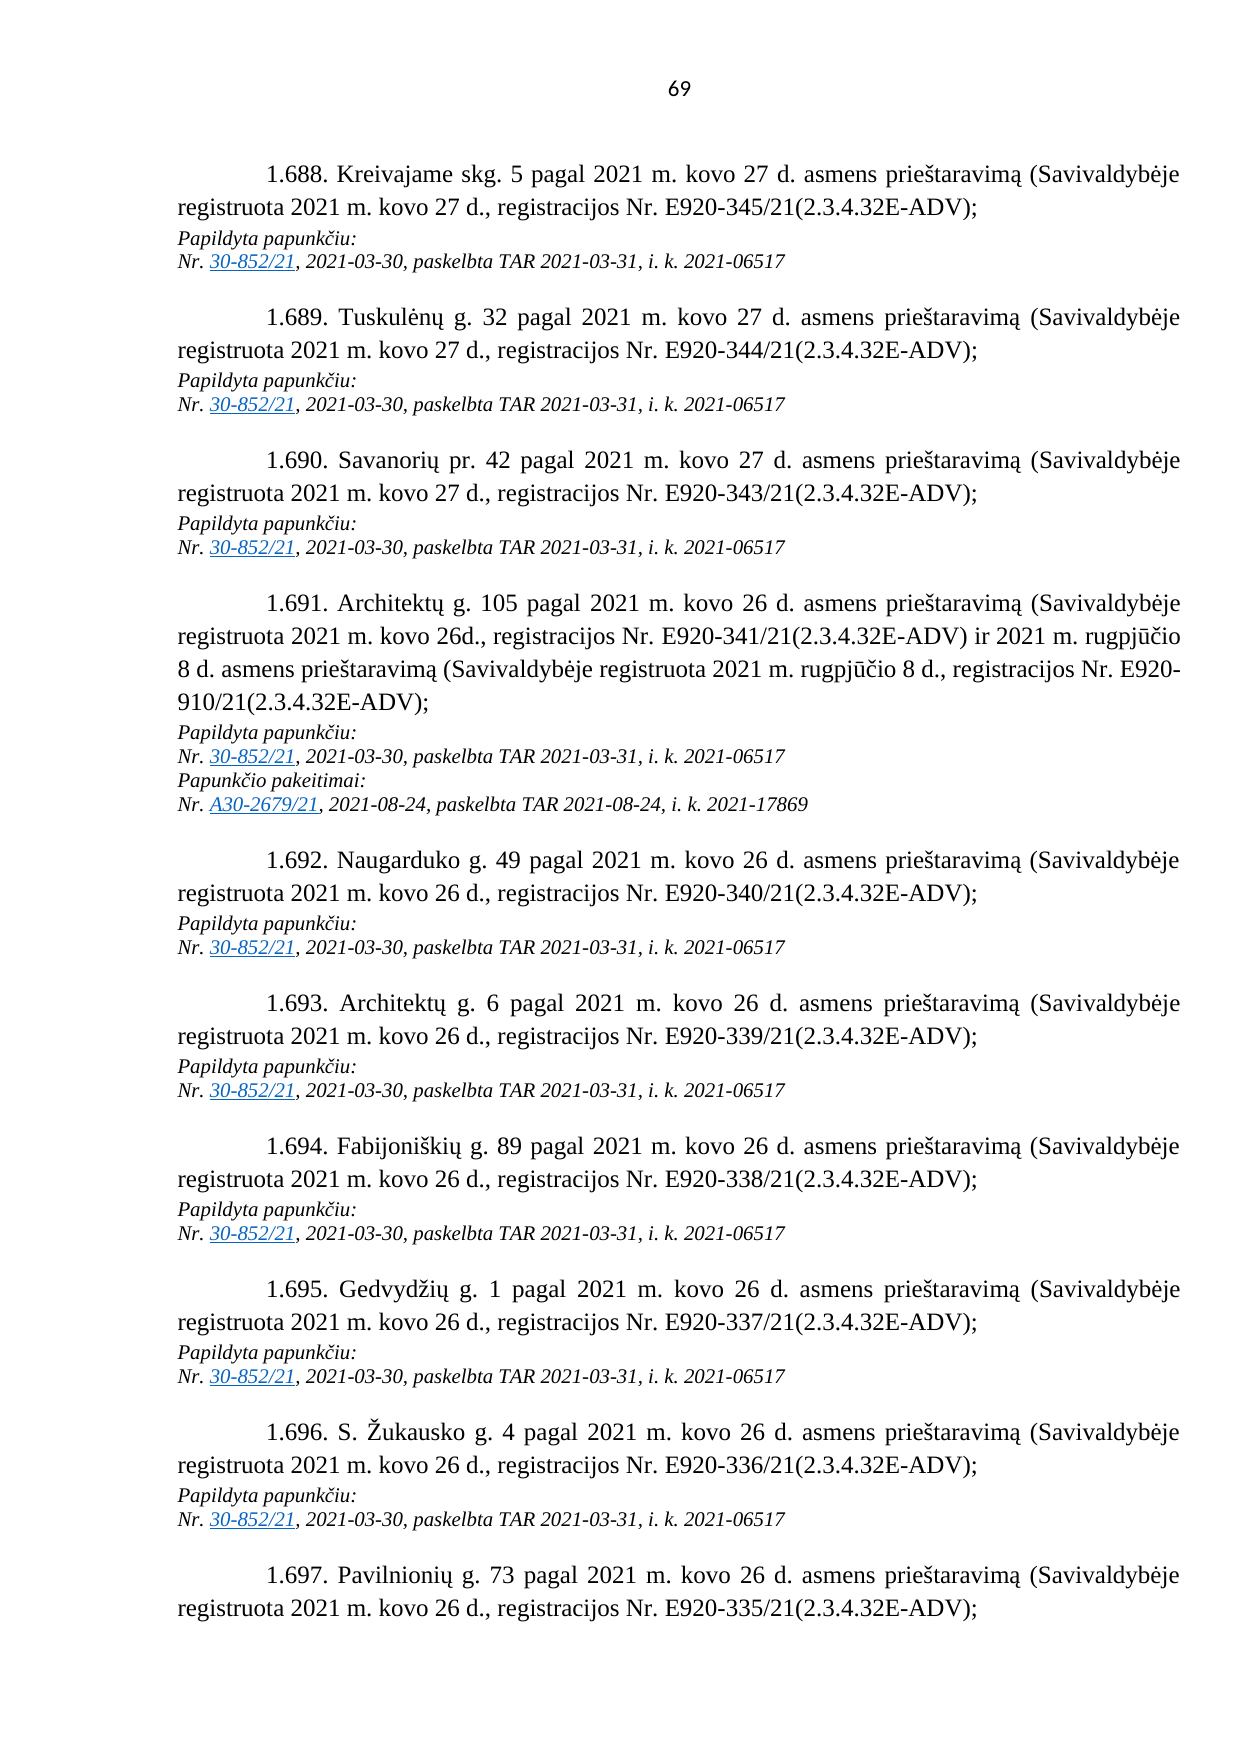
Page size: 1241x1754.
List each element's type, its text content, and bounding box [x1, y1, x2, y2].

text Nr. 30-852/21, 2021-03-30, paskelbta TAR 2021-03-31, i. k. 2021-06517 [177, 1078, 1181, 1102]
text Nr. 30-852/21, 2021-03-30, paskelbta TAR 2021-03-31, i. k. 2021-06517 [177, 744, 1181, 768]
text Papildyta papunkčiu: [177, 1483, 1181, 1507]
text 1.692. Naugarduko g. 49 pagal 2021 m. kovo 26 d. asmens prieštaravimą (Savivaldybėje registruota 2021 m. kovo 26 d., registracijos Nr. E920-340/21(2.3.4.32E-ADV); [177, 845, 1181, 907]
text Nr. A30-2679/21, 2021-08-24, paskelbta TAR 2021-08-24, i. k. 2021-17869 [177, 792, 1181, 816]
text 1.694. Fabijoniškių g. 89 pagal 2021 m. kovo 26 d. asmens prieštaravimą (Savivaldybėje registruota 2021 m. kovo 26 d., registracijos Nr. E920-338/21(2.3.4.32E-ADV); [177, 1131, 1181, 1193]
text 1.695. Gedvydžių g. 1 pagal 2021 m. kovo 26 d. asmens prieštaravimą (Savivaldybėje registruota 2021 m. kovo 26 d., registracijos Nr. E920-337/21(2.3.4.32E-ADV); [177, 1274, 1181, 1336]
text Nr. 30-852/21, 2021-03-30, paskelbta TAR 2021-03-31, i. k. 2021-06517 [177, 249, 1181, 273]
text Papildyta papunkčiu: [177, 225, 1181, 249]
text Papildyta papunkčiu: [177, 720, 1181, 744]
text Papildyta papunkčiu: [177, 1340, 1181, 1364]
text 1.688. Kreivajame skg. 5 pagal 2021 m. kovo 27 d. asmens prieštaravimą (Savivaldybėje registruota 2021 m. kovo 27 d., registracijos Nr. E920-345/21(2.3.4.32E-ADV); [177, 159, 1181, 221]
text 1.693. Architektų g. 6 pagal 2021 m. kovo 26 d. asmens prieštaravimą (Savivaldybėje registruota 2021 m. kovo 26 d., registracijos Nr. E920-339/21(2.3.4.32E-ADV); [177, 988, 1181, 1050]
text Papildyta papunkčiu: [177, 368, 1181, 392]
text Nr. 30-852/21, 2021-03-30, paskelbta TAR 2021-03-31, i. k. 2021-06517 [177, 535, 1181, 559]
text 1.697. Pavilnionių g. 73 pagal 2021 m. kovo 26 d. asmens prieštaravimą (Savivaldybėje registruota 2021 m. kovo 26 d., registracijos Nr. E920-335/21(2.3.4.32E-ADV); [177, 1560, 1181, 1622]
text Papunkčio pakeitimai: [177, 768, 1181, 792]
text 1.690. Savanorių pr. 42 pagal 2021 m. kovo 27 d. asmens prieštaravimą (Savivaldybėje registruota 2021 m. kovo 27 d., registracijos Nr. E920-343/21(2.3.4.32E-ADV); [177, 445, 1181, 507]
text Nr. 30-852/21, 2021-03-30, paskelbta TAR 2021-03-31, i. k. 2021-06517 [177, 1221, 1181, 1245]
text 1.689. Tuskulėnų g. 32 pagal 2021 m. kovo 27 d. asmens prieštaravimą (Savivaldybėje registruota 2021 m. kovo 27 d., registracijos Nr. E920-344/21(2.3.4.32E-ADV); [177, 302, 1181, 364]
text Papildyta papunkčiu: [177, 1197, 1181, 1221]
text Papildyta papunkčiu: [177, 511, 1181, 535]
text Nr. 30-852/21, 2021-03-30, paskelbta TAR 2021-03-31, i. k. 2021-06517 [177, 392, 1181, 416]
text 1.691. Architektų g. 105 pagal 2021 m. kovo 26 d. asmens prieštaravimą (Savivaldybėje registruota 2021 m. kovo 26d., registracijos Nr. E920-341/21(2.3.4.32E-ADV) ir 2021 m. rugpjūčio 8 d. asmens prieštaravimą (Savivaldybėje registruota 2021 m. rugpjūčio 8 d., registracijos Nr. E920-910/21(2.3.4.32E-ADV); [177, 588, 1181, 716]
text Nr. 30-852/21, 2021-03-30, paskelbta TAR 2021-03-31, i. k. 2021-06517 [177, 1507, 1181, 1531]
text Nr. 30-852/21, 2021-03-30, paskelbta TAR 2021-03-31, i. k. 2021-06517 [177, 935, 1181, 959]
text Nr. 30-852/21, 2021-03-30, paskelbta TAR 2021-03-31, i. k. 2021-06517 [177, 1364, 1181, 1388]
text Papildyta papunkčiu: [177, 1054, 1181, 1078]
text Papildyta papunkčiu: [177, 911, 1181, 935]
text 1.696. S. Žukausko g. 4 pagal 2021 m. kovo 26 d. asmens prieštaravimą (Savivaldybėje registruota 2021 m. kovo 26 d., registracijos Nr. E920-336/21(2.3.4.32E-ADV); [177, 1417, 1181, 1479]
